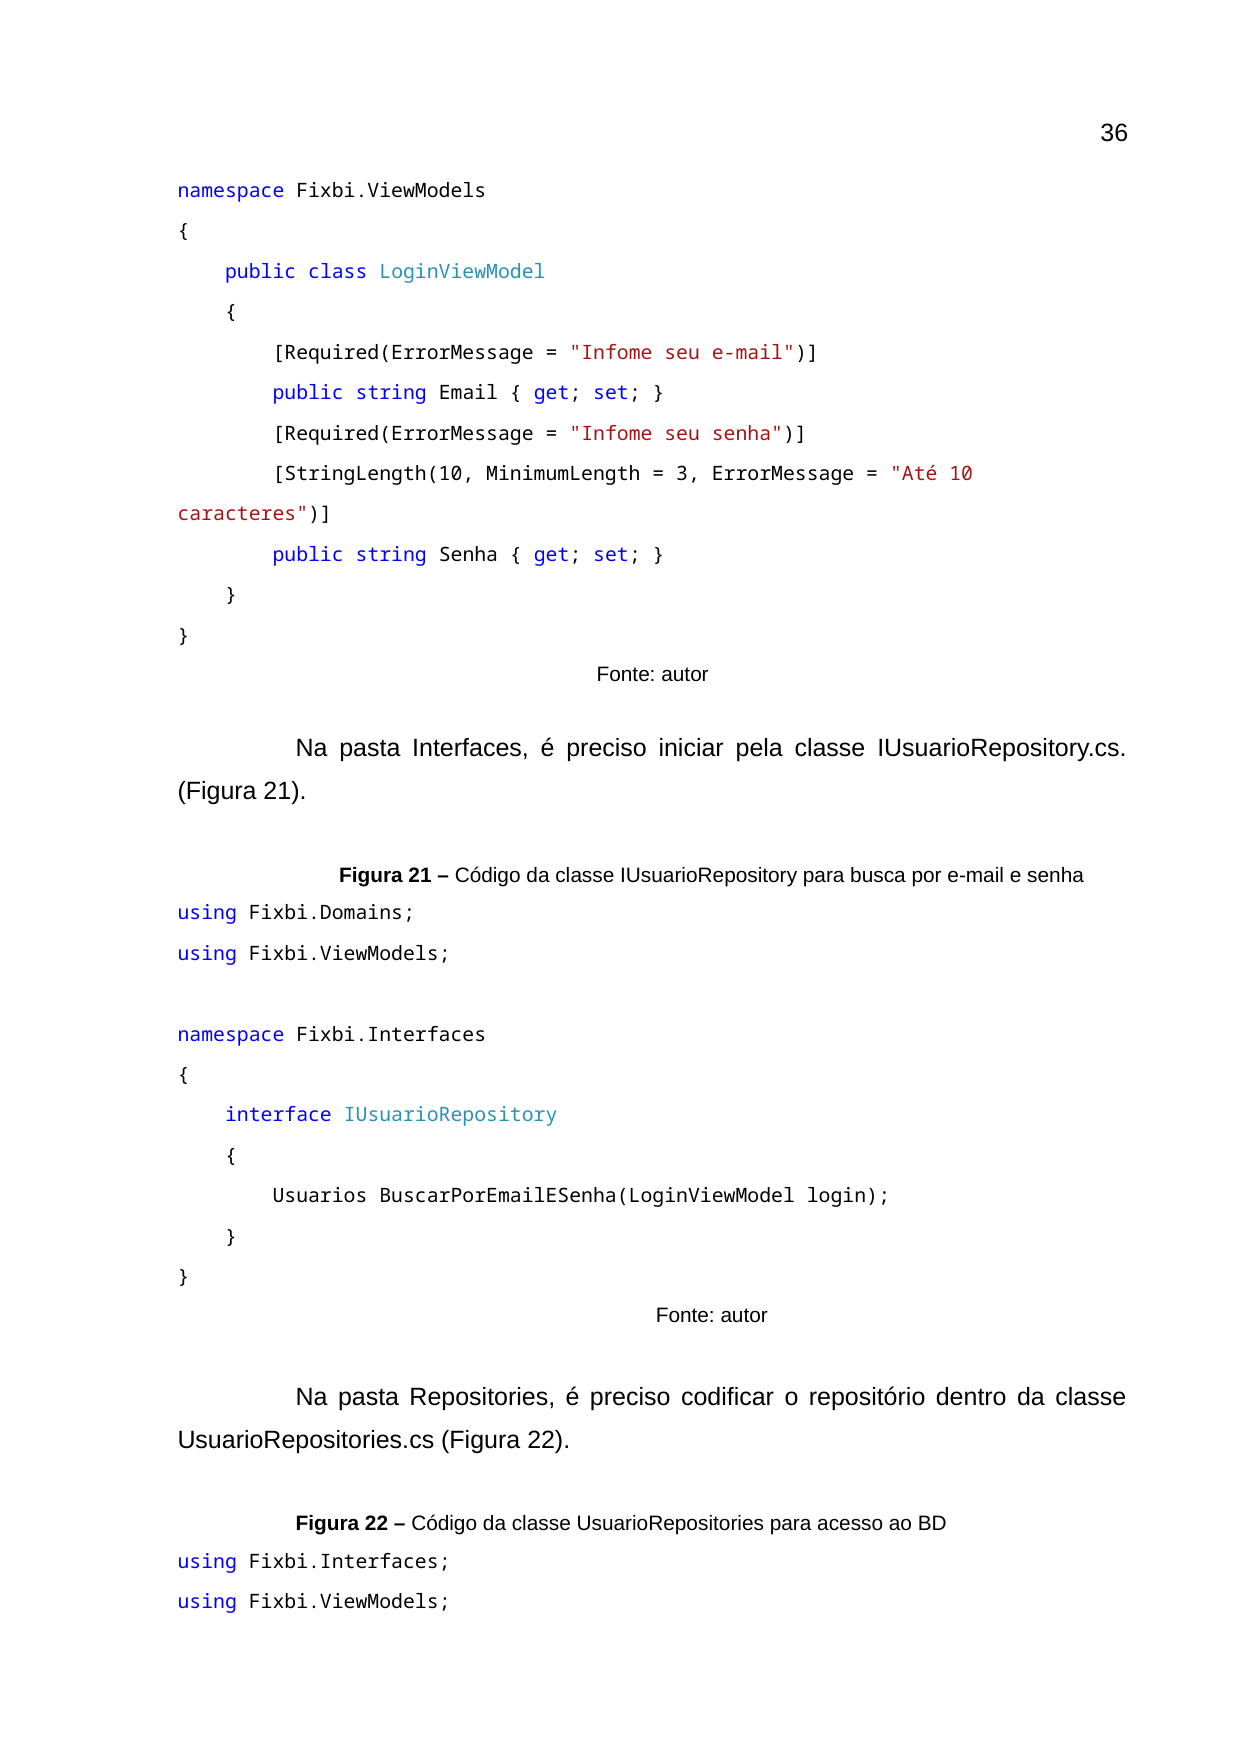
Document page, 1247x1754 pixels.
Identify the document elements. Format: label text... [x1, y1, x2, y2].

text [Required(ErrorMessage = "Infome seu senha")] [177, 419, 1128, 446]
text public string Senha { get; set; } [177, 540, 1128, 567]
text Na pasta Repositories, é preciso codificar o repositório dentro da classe UsuarioRepositories.cs (Figura 22). [177, 1382, 1128, 1454]
text Figura 22 – Código da classe UsuarioRepositories para acesso ao BD [177, 1511, 1128, 1535]
text { [177, 1060, 1128, 1087]
text using Fixbi.Domains; [177, 898, 1128, 926]
text Usuarios BuscarPorEmailESenha(LoginViewModel login); [177, 1181, 1128, 1208]
text Na pasta Interfaces, é preciso iniciar pela classe IUsuarioRepository.cs. (Figura 21). [177, 733, 1128, 805]
text public string Email { get; set; } [177, 378, 1128, 405]
text using Fixbi.ViewModels; [177, 939, 1128, 966]
text { [177, 298, 1128, 324]
text } [177, 1262, 1128, 1289]
text public class LoginViewModel [177, 257, 1128, 284]
text } [177, 621, 1128, 648]
text using Fixbi.ViewModels; [177, 1587, 1128, 1614]
text namespace Fixbi.ViewModels [177, 176, 1128, 203]
text } [177, 1222, 1128, 1249]
text } [177, 581, 1128, 607]
text interface IUsuarioRepository [177, 1101, 1128, 1128]
text Fonte: autor [177, 1303, 1128, 1327]
text { [177, 217, 1128, 244]
text Fonte: autor [177, 661, 1128, 685]
text { [177, 1141, 1128, 1168]
text Figura 21 – Código da classe IUsuarioRepository para busca por e-mail e senha [177, 863, 1128, 887]
text using Fixbi.Interfaces; [177, 1547, 1128, 1574]
text [StringLength(10, MinimumLength = 3, ErrorMessage = "Até 10 caracteres")] [177, 459, 1128, 527]
text [Required(ErrorMessage = "Infome seu e-mail")] [177, 338, 1128, 365]
text namespace Fixbi.Interfaces [177, 1020, 1128, 1047]
